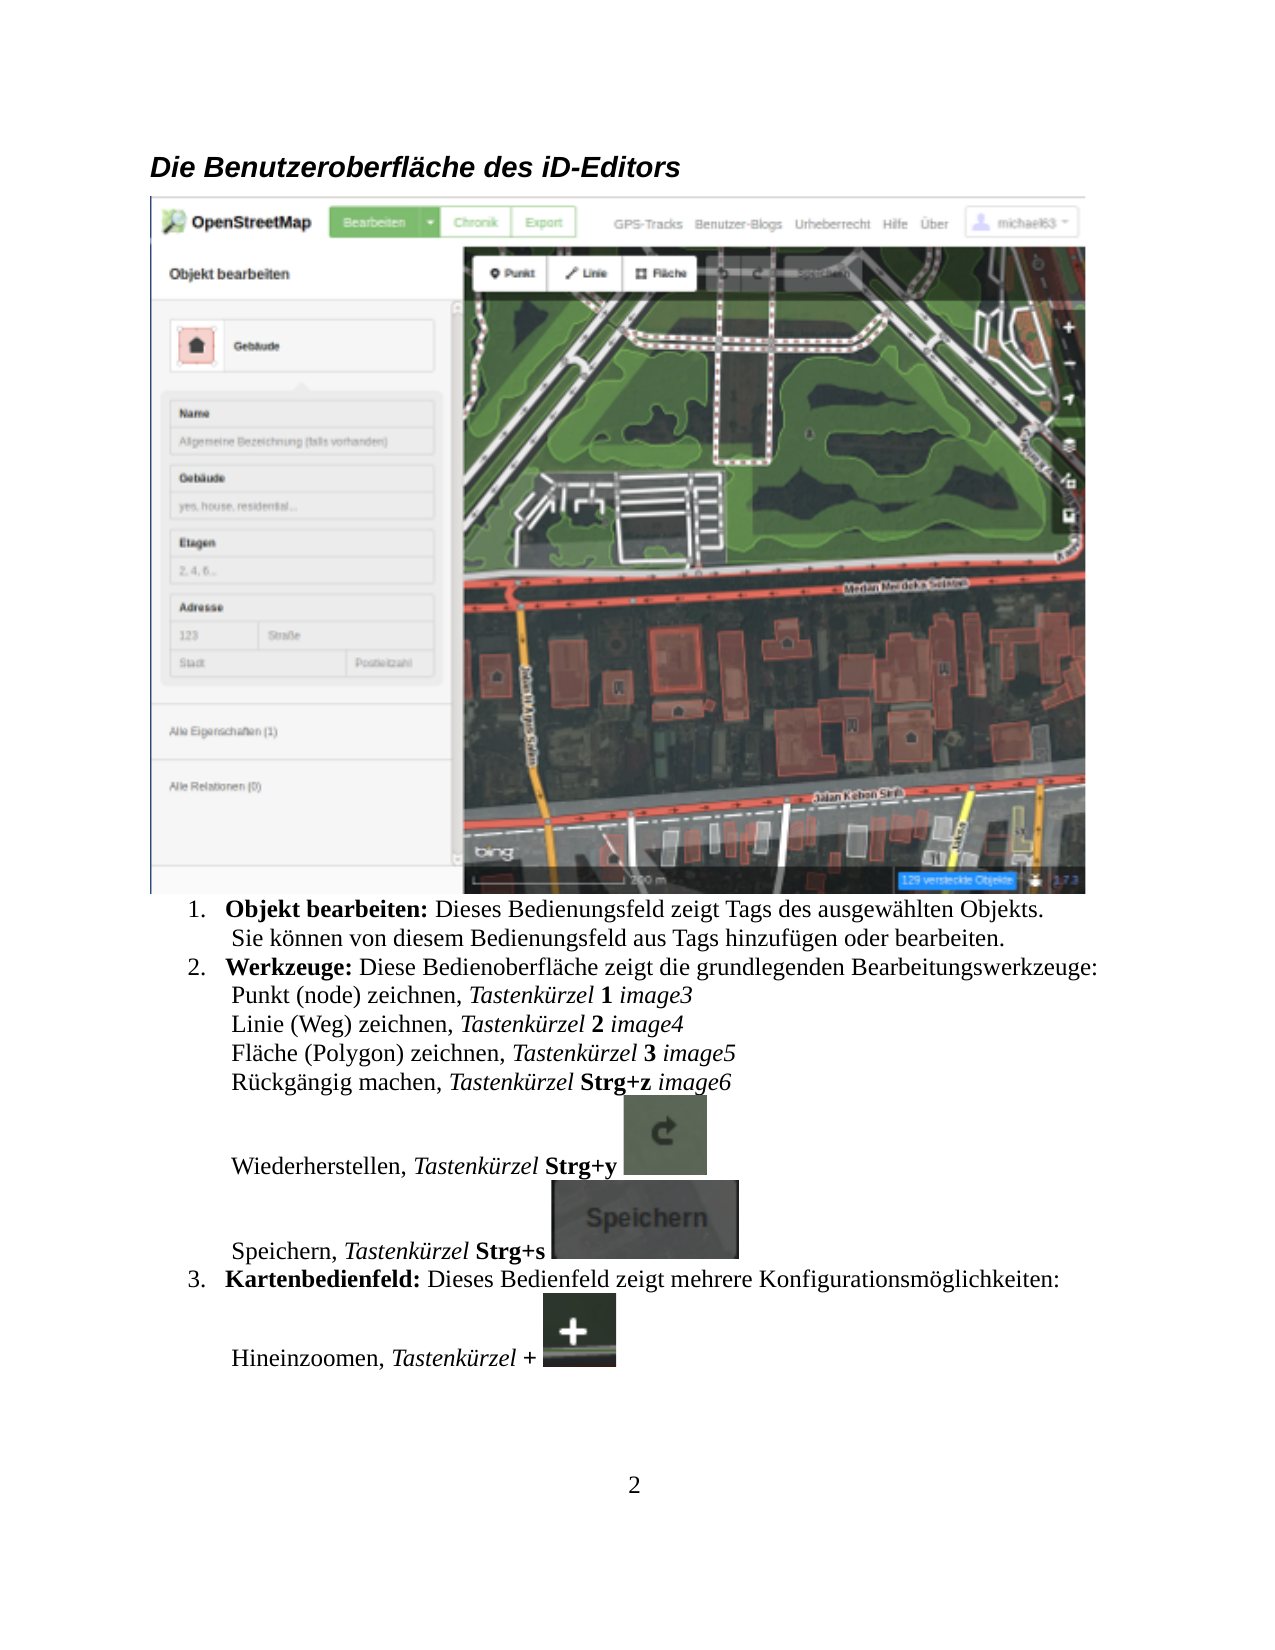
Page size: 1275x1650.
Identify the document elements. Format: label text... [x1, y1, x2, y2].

picture [150, 196, 1086, 894]
list Objekt bearbeiten: Dieses Bedienungsfeld zeigt Tags des ausgewählten Objekts. Sie können von diesem Bedienungsfeld aus Tags hinzufügen oder bearbeiten. [187, 894, 1125, 952]
list Werkzeuge: Diese Bedienoberfläche zeigt die grundlegenden Bearbeitungswerkzeuge: Punkt (node) zeichnen, Tastenkürzel 1 image3 Linie (Weg) zeichnen, Tastenkürzel 2 image4 Fläche (Polygon) zeichnen, Tastenkürzel 3 image5 Rückgängig machen, Tastenkürzel Strg+z image6 Wiederherstellen, Tastenkürzel Strg+y Speichern, Tastenkürzel Strg+s [187, 952, 1125, 1264]
picture [623, 1095, 707, 1175]
list Kartenbedienfeld: Dieses Bedienfeld zeigt mehrere Konfigurationsmöglichkeiten: Hineinzoomen, Tastenkürzel + [187, 1264, 1125, 1372]
picture [551, 1180, 739, 1259]
picture [543, 1293, 617, 1367]
subtitle Die Benutzeroberfläche des iD-Editors [150, 150, 1125, 183]
